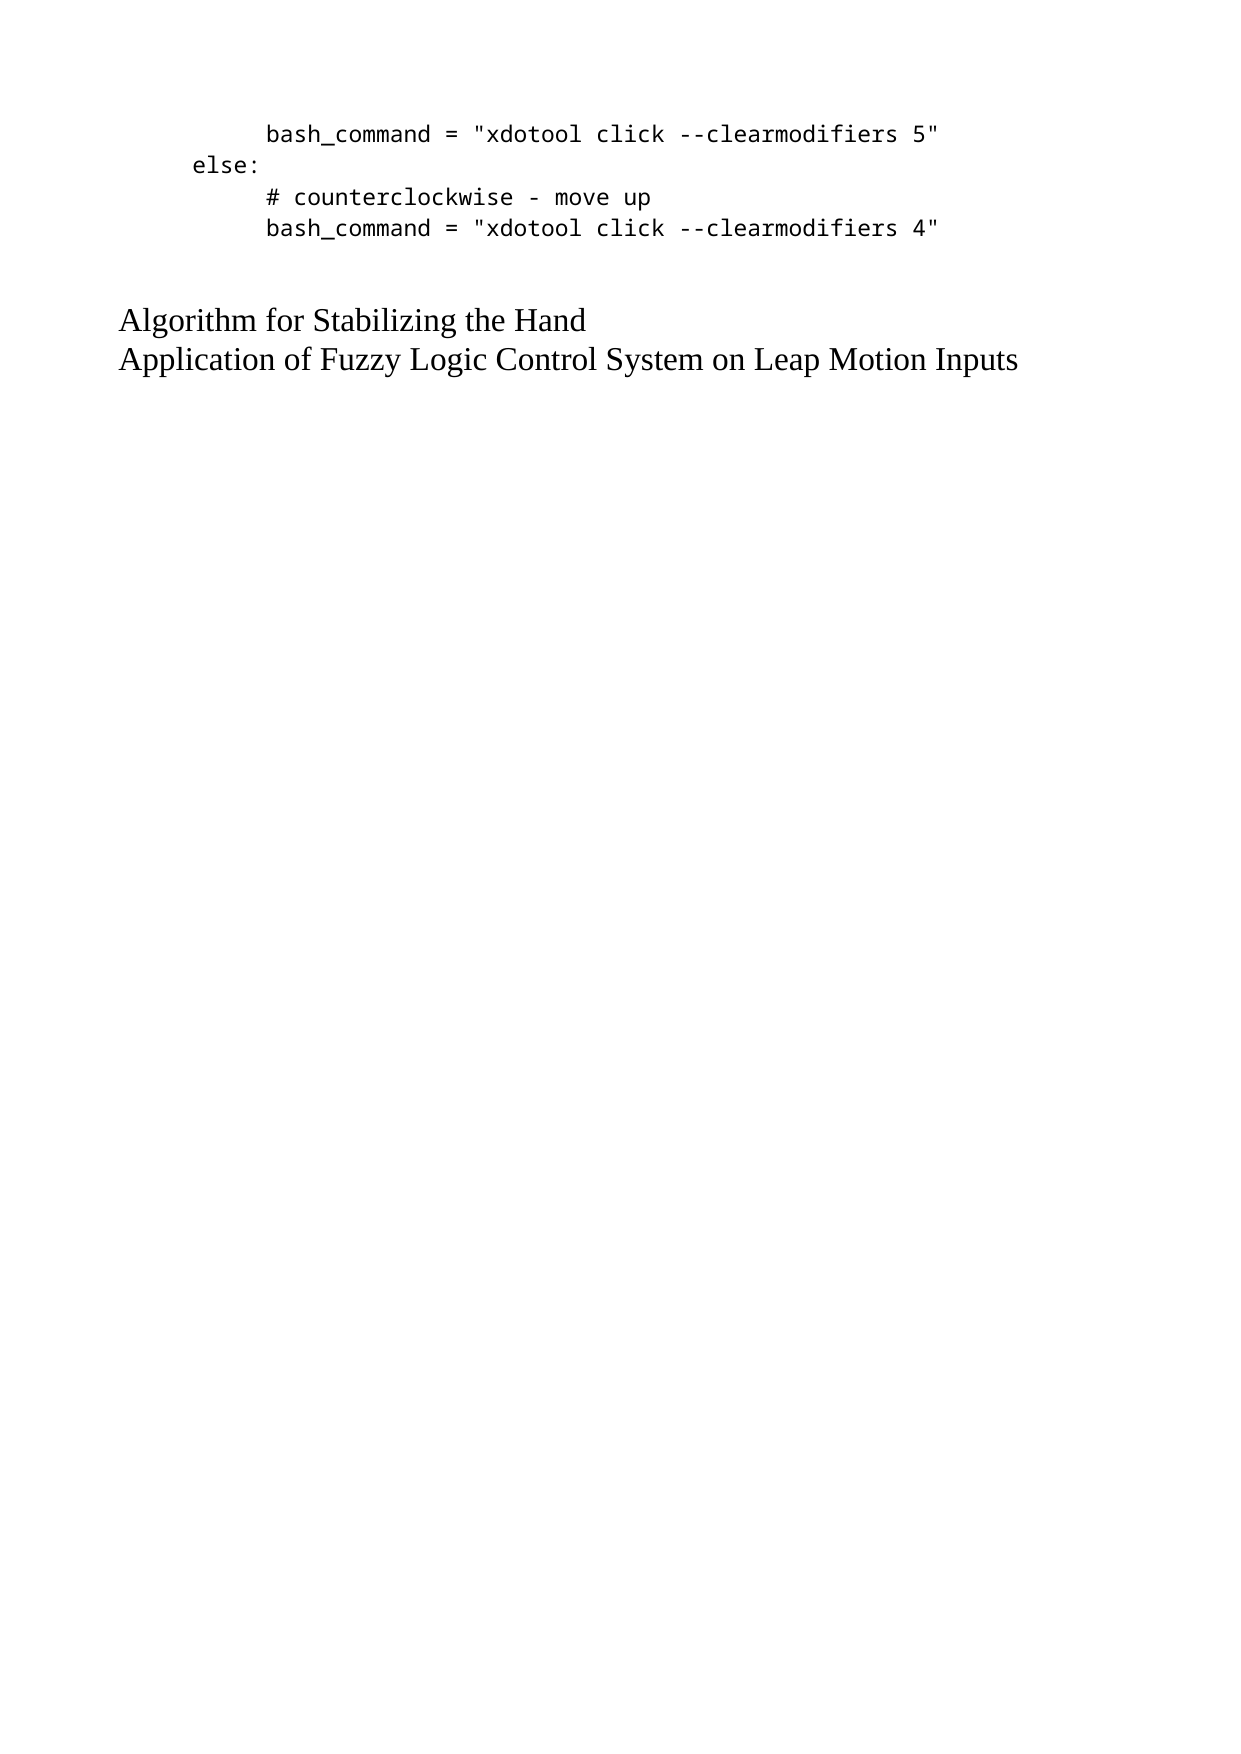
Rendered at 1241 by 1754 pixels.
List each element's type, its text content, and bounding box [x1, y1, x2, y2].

text else: [118, 149, 1122, 181]
text bash_command = "xdotool click --clearmodifiers 5" [118, 118, 1122, 149]
text Application of Fuzzy Logic Control System on Leap Motion Inputs [118, 339, 1122, 377]
text Algorithm for Stabilizing the Hand [118, 301, 1122, 339]
text bash_command = "xdotool click --clearmodifiers 4" [118, 212, 1122, 243]
text # counterclockwise - move up [118, 181, 1122, 212]
